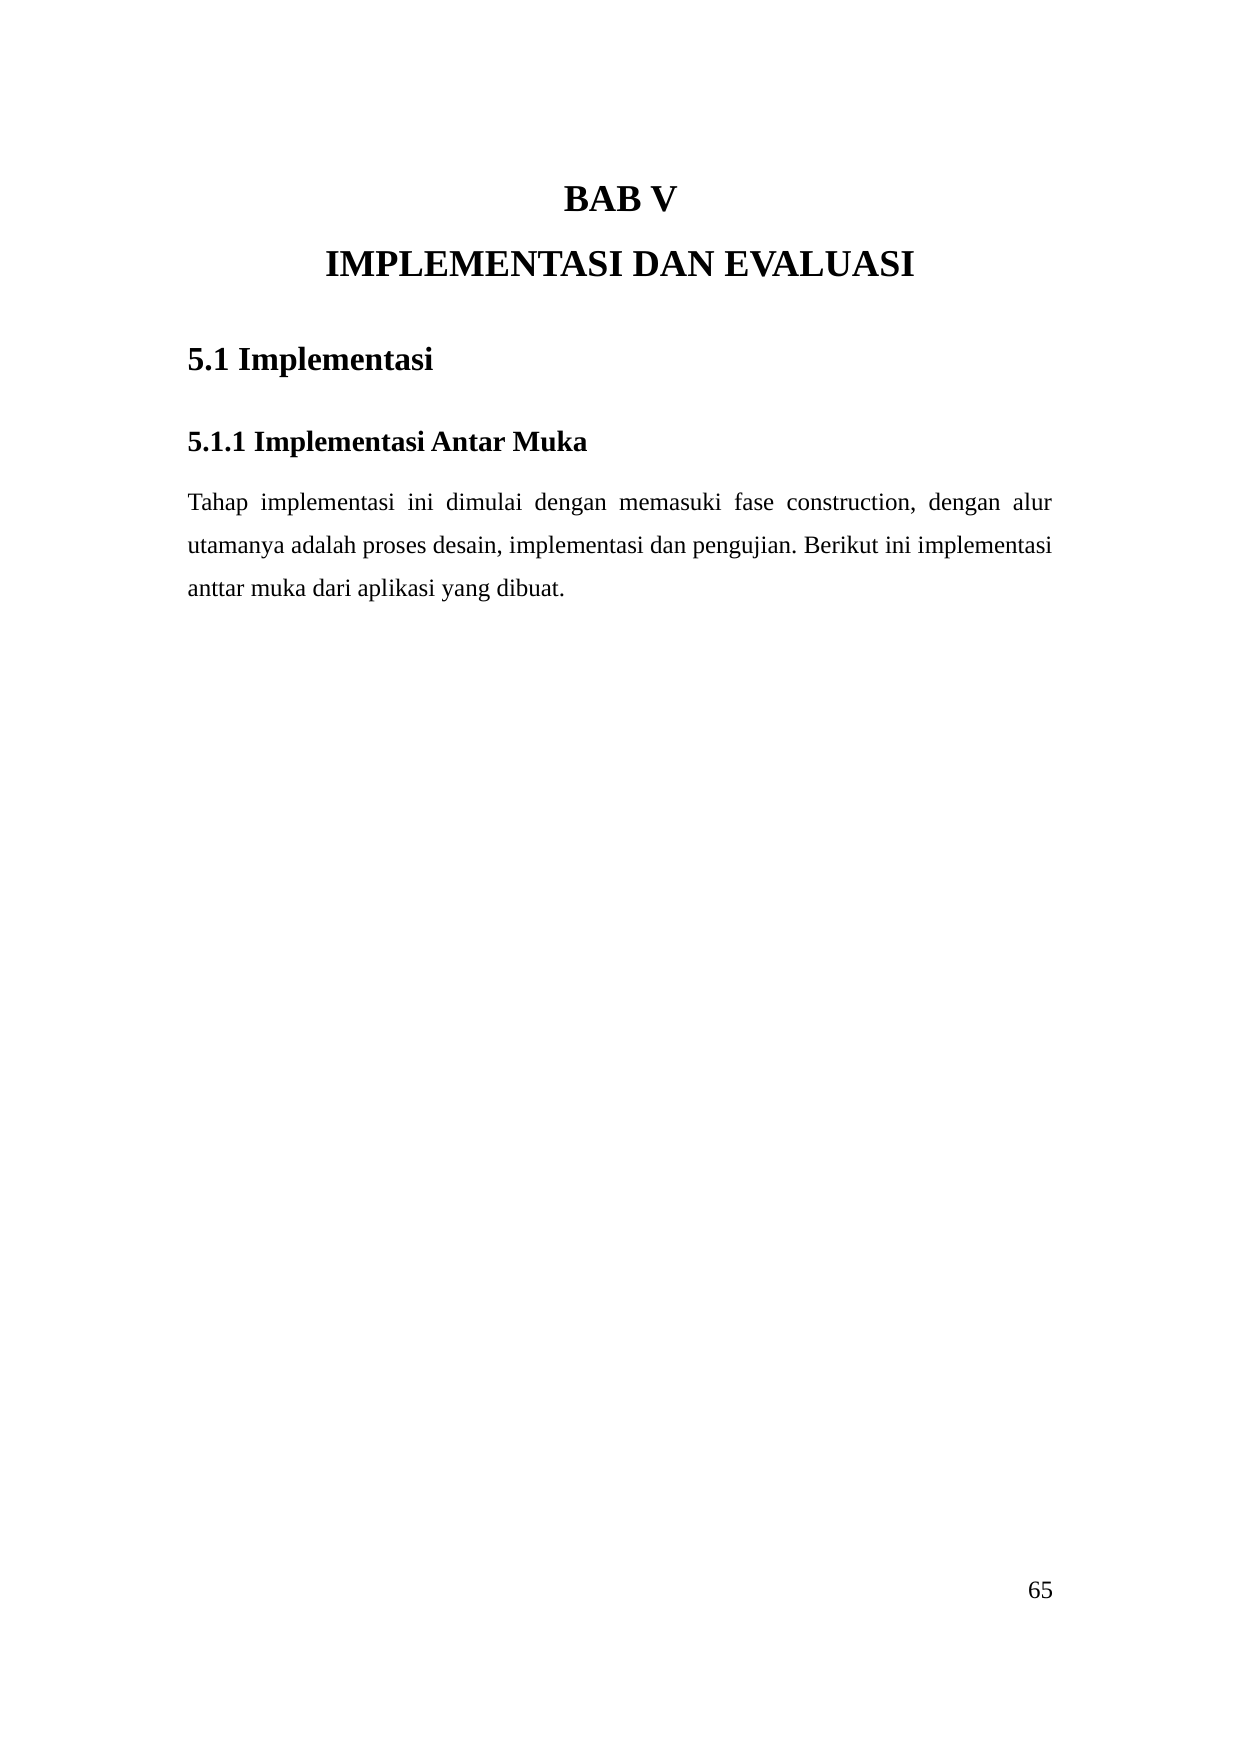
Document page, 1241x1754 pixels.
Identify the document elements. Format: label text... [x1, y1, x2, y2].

subtitle BAB V IMPLEMENTASI DAN EVALUASI [187, 176, 1053, 284]
subtitle Implementasi Antar Muka [187, 424, 1053, 458]
text Tahap implementasi ini dimulai dengan memasuki fase construction, dengan alur utamanya adalah proses desain, implementasi dan pengujian. Berikut ini implementasi anttar muka dari aplikasi yang dibuat. [187, 487, 1053, 602]
subtitle Implementasi [187, 339, 1053, 378]
